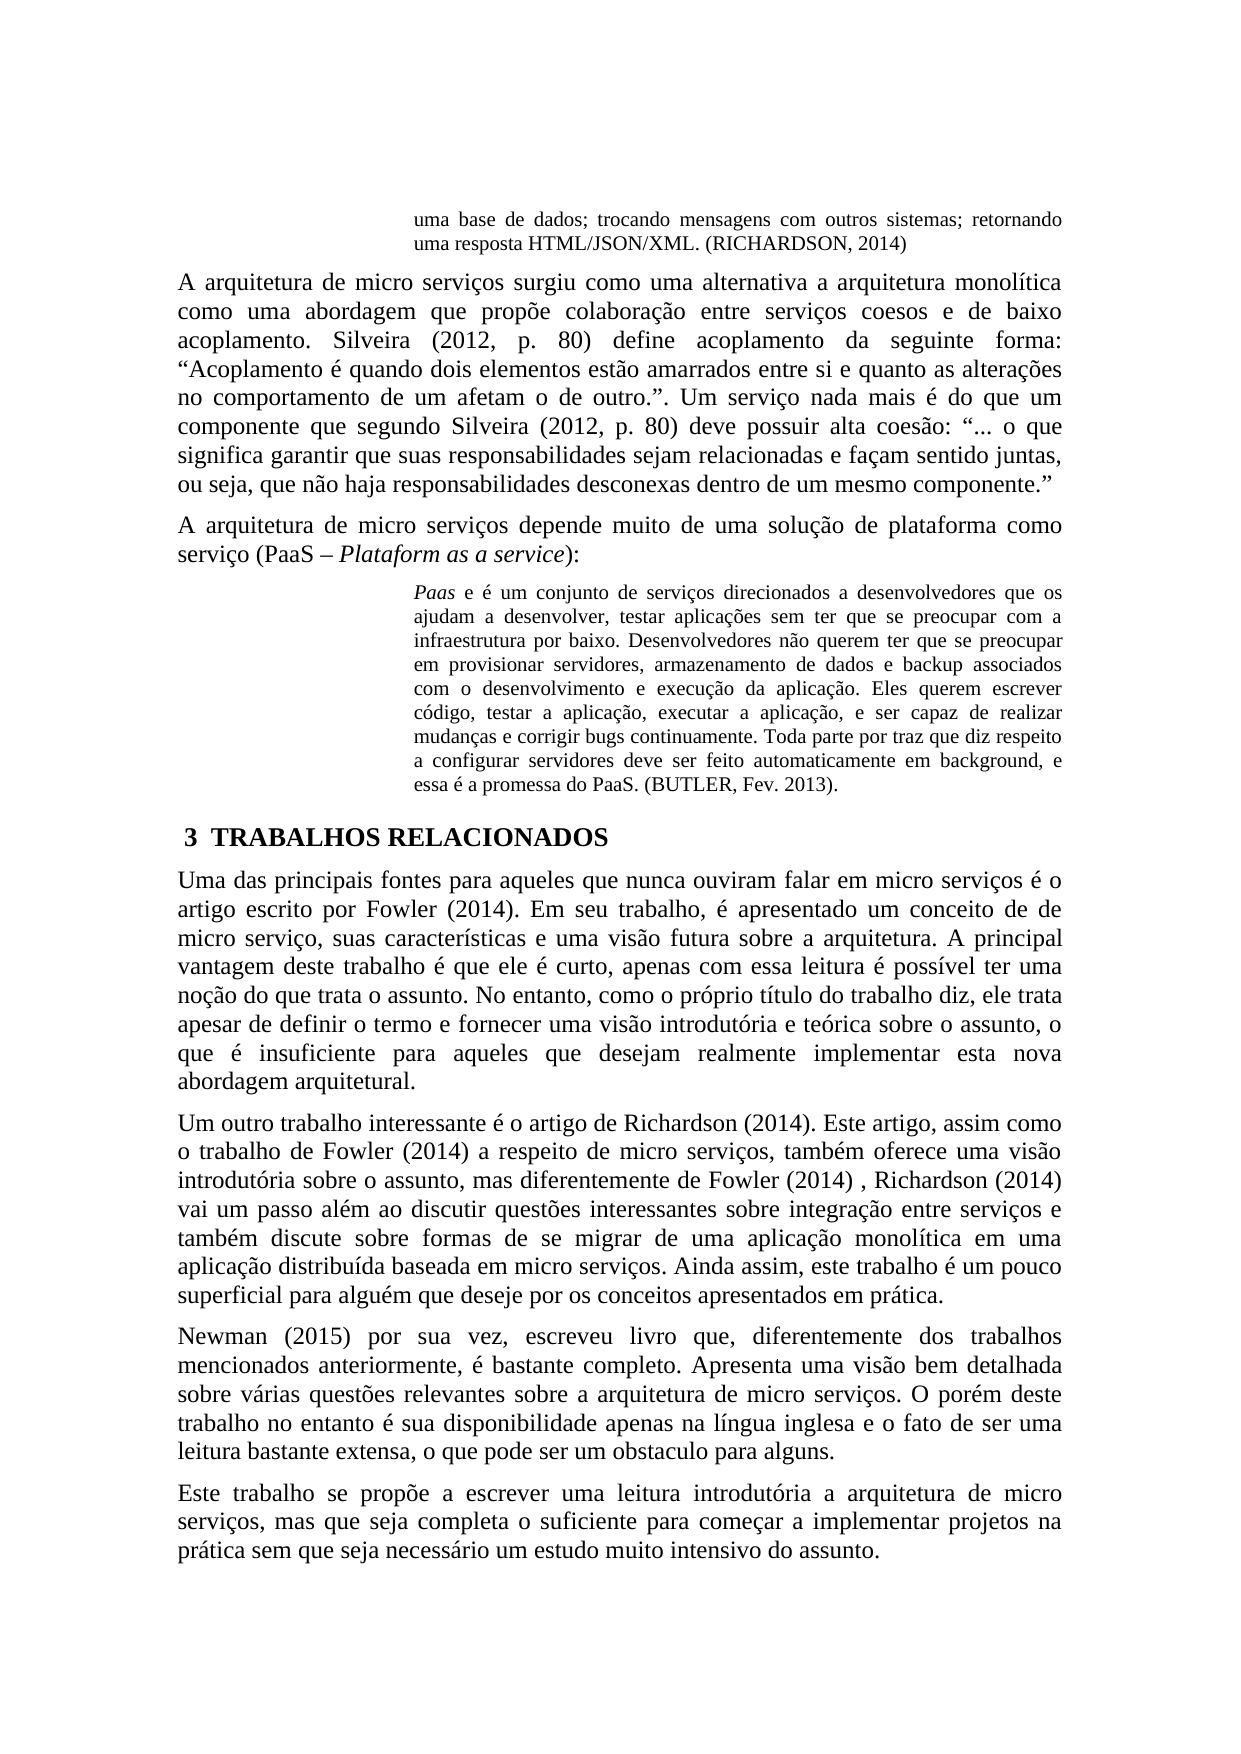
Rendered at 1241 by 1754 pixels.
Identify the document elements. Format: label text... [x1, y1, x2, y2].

text A arquitetura de micro serviços depende muito de uma solução de plataforma como serviço (PaaS – Plataform as a service): [177, 510, 1063, 567]
text Newman (2015) por sua vez, escreveu livro que, diferentemente dos trabalhos mencionados anteriormente, é bastante completo. Apresenta uma visão bem detalhada sobre várias questões relevantes sobre a arquitetura de micro serviços. O porém deste trabalho no entanto é sua disponibilidade apenas na língua inglesa e o fato de ser uma leitura bastante extensa, o que pode ser um obstaculo para alguns. [177, 1321, 1063, 1465]
subtitle TRABALHOS RELACIONADOS [177, 821, 1063, 853]
text A arquitetura de micro serviços surgiu como uma alternativa a arquitetura monolítica como uma abordagem que propõe colaboração entre serviços coesos e de baixo acoplamento. Silveira (2012, p. 80) define acoplamento da seguinte forma: “Acoplamento é quando dois elementos estão amarrados entre si e quanto as alterações no comportamento de um afetam o de outro.”. Um serviço nada mais é do que um componente que segundo Silveira (2012, p. 80) deve possuir alta coesão: “... o que significa garantir que suas responsabilidades sejam relacionadas e façam sentido juntas, ou seja, que não haja responsabilidades desconexas dentro de um mesmo componente.” [177, 267, 1063, 497]
text Paas e é um conjunto de serviços direcionados a desenvolvedores que os ajudam a desenvolver, testar aplicações sem ter que se preocupar com a infraestrutura por baixo. Desenvolvedores não querem ter que se preocupar em provisionar servidores, armazenamento de dados e backup associados com o desenvolvimento e execução da aplicação. Eles querem escrever código, testar a aplicação, executar a aplicação, e ser capaz de realizar mudanças e corrigir bugs continuamente. Toda parte por traz que diz respeito a configurar servidores deve ser feito automaticamente em background, e essa é a promessa do PaaS. (BUTLER, Fev. 2013). [413, 580, 1063, 796]
text Este trabalho se propõe a escrever uma leitura introdutória a arquitetura de micro serviços, mas que seja completa o suficiente para começar a implementar projetos na prática sem que seja necessário um estudo muito intensivo do assunto. [177, 1478, 1063, 1564]
text Uma das principais fontes para aqueles que nunca ouviram falar em micro serviços é o artigo escrito por Fowler (2014). Em seu trabalho, é apresentado um conceito de de micro serviço, suas características e uma visão futura sobre ​a arquitetura. A principal vantagem deste trabalho é que ele é curto, apenas com essa leitura é possível ter uma noção do que trata o assunto. No entanto, como o próprio título do trabalho diz, ele trata apesar de definir o termo e fornecer uma visão introdutória e teórica sobre o assunto, o que é insuficiente para aqueles que desejam realmente implementar esta nova abordagem arquitetural. [177, 865, 1063, 1095]
text Um outro trabalho interessante é o artigo de Richardson (2014). Este artigo, assim como o trabalho de Fowler (2014) a respeito de micro serviços, também oferece uma visão introdutória sobre o assunto, mas diferentemente de Fowler (2014) , Richardson (2014) vai um passo além ao discutir questões interessantes sobre integração entre serviços e também discute sobre formas de se migrar de uma aplicação monolítica em uma aplicação distribuída baseada em micro serviços. Ainda assim, este trabalho é um pouco superficial para alguém que deseje por os conceitos apresentados em prática. [177, 1108, 1063, 1309]
text uma base de dados; trocando mensagens com outros sistemas; retornando uma resposta HTML/JSON/XML. (RICHARDSON, 2014) [413, 207, 1063, 255]
